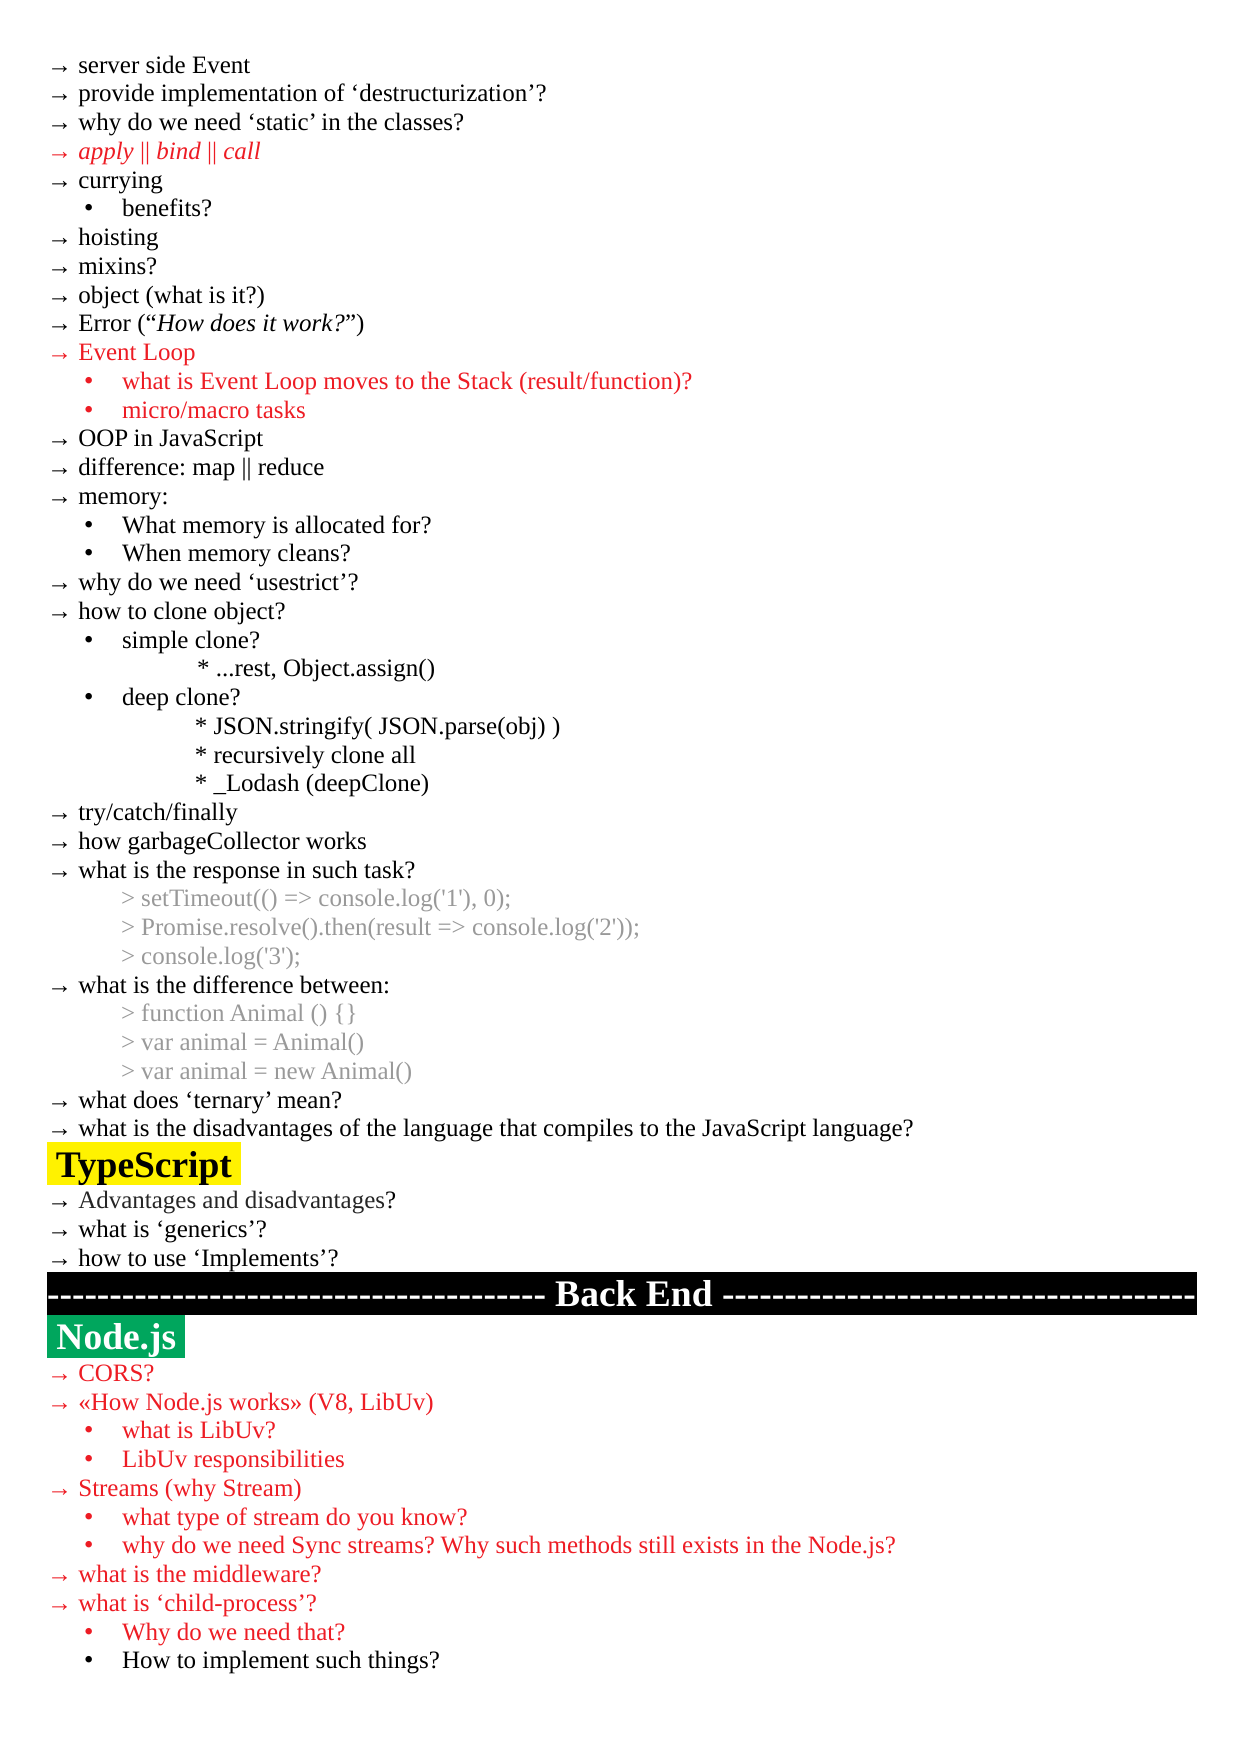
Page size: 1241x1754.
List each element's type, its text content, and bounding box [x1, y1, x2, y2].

list LibUv responsibilities [84, 1444, 1200, 1473]
text → OOP in JavaScript [47, 423, 1200, 452]
text ---------------------------------------- Back End -------------------------------------- [47, 1272, 1200, 1315]
text → Advantages and disadvantages? [47, 1185, 1200, 1214]
text > console.log('3'); [47, 941, 1200, 970]
list How to implement such things? [84, 1645, 1200, 1674]
list benefits? [84, 193, 1200, 222]
text → what is the response in such task? [47, 855, 1200, 883]
text → mixins? [47, 251, 1200, 280]
text * recursively clone all [47, 740, 1200, 768]
text Node.js [47, 1315, 1200, 1358]
list why do we need Sync streams? Why such methods still exists in the Node.js? [84, 1530, 1200, 1559]
text → «How Node.js works» (V8, LibUv) [47, 1387, 1200, 1415]
text → how to clone object? [47, 596, 1200, 625]
text * JSON.stringify( JSON.parse(obj) ) [47, 711, 1200, 740]
text → how to use ‘Implements’? [47, 1243, 1200, 1272]
text → how garbageCollector works [47, 826, 1200, 855]
list what is Event Loop moves to the Stack (result/function)? [84, 366, 1200, 395]
text > function Animal () {} [47, 998, 1200, 1027]
text → memory: [47, 481, 1200, 510]
list simple clone? [84, 625, 1200, 653]
list Why do we need that? [84, 1617, 1200, 1645]
list * ...rest, Object.assign() [159, 653, 1200, 682]
text → Error (“How does it work?”) [47, 308, 1200, 337]
text > var animal = new Animal() [47, 1056, 1200, 1085]
text * _Lodash (deepClone) [47, 768, 1200, 797]
text → what is ‘child-process’? [47, 1588, 1200, 1617]
text TypeScript [47, 1142, 1200, 1185]
list deep clone? [84, 682, 1200, 711]
text → hoisting [47, 222, 1200, 251]
text → what is the difference between: [47, 970, 1200, 998]
list what is LibUv? [84, 1415, 1200, 1444]
list When memory cleans? [84, 538, 1200, 567]
text → what is ‘generics’? [47, 1214, 1200, 1243]
text → object (what is it?) [47, 280, 1200, 308]
text > var animal = Animal() [47, 1027, 1200, 1056]
text → provide implementation of ‘destructurization’? [47, 78, 1200, 107]
text → Event Loop [47, 337, 1200, 366]
text → what does ‘ternary’ mean? [47, 1085, 1200, 1113]
text → CORS? [47, 1358, 1200, 1387]
text → Streams (why Stream) [47, 1473, 1200, 1502]
list What memory is allocated for? [84, 510, 1200, 538]
text > setTimeout(() => console.log('1'), 0); [47, 883, 1200, 912]
text → apply || bind || call [47, 136, 1200, 165]
text → what is the disadvantages of the language that compiles to the JavaScript language? [47, 1113, 1200, 1142]
text → why do we need ‘usestrict’? [47, 567, 1200, 596]
list micro/macro tasks [84, 395, 1200, 423]
list what type of stream do you know? [84, 1502, 1200, 1530]
text → why do we need ‘static’ in the classes? [47, 107, 1200, 136]
text → currying [47, 165, 1200, 193]
text > Promise.resolve().then(result => console.log('2')); [47, 912, 1200, 941]
text → server side Event [47, 50, 1200, 78]
text → difference: map || reduce [47, 452, 1200, 481]
text → what is the middleware? [47, 1559, 1200, 1588]
text → try/catch/finally [47, 797, 1200, 826]
